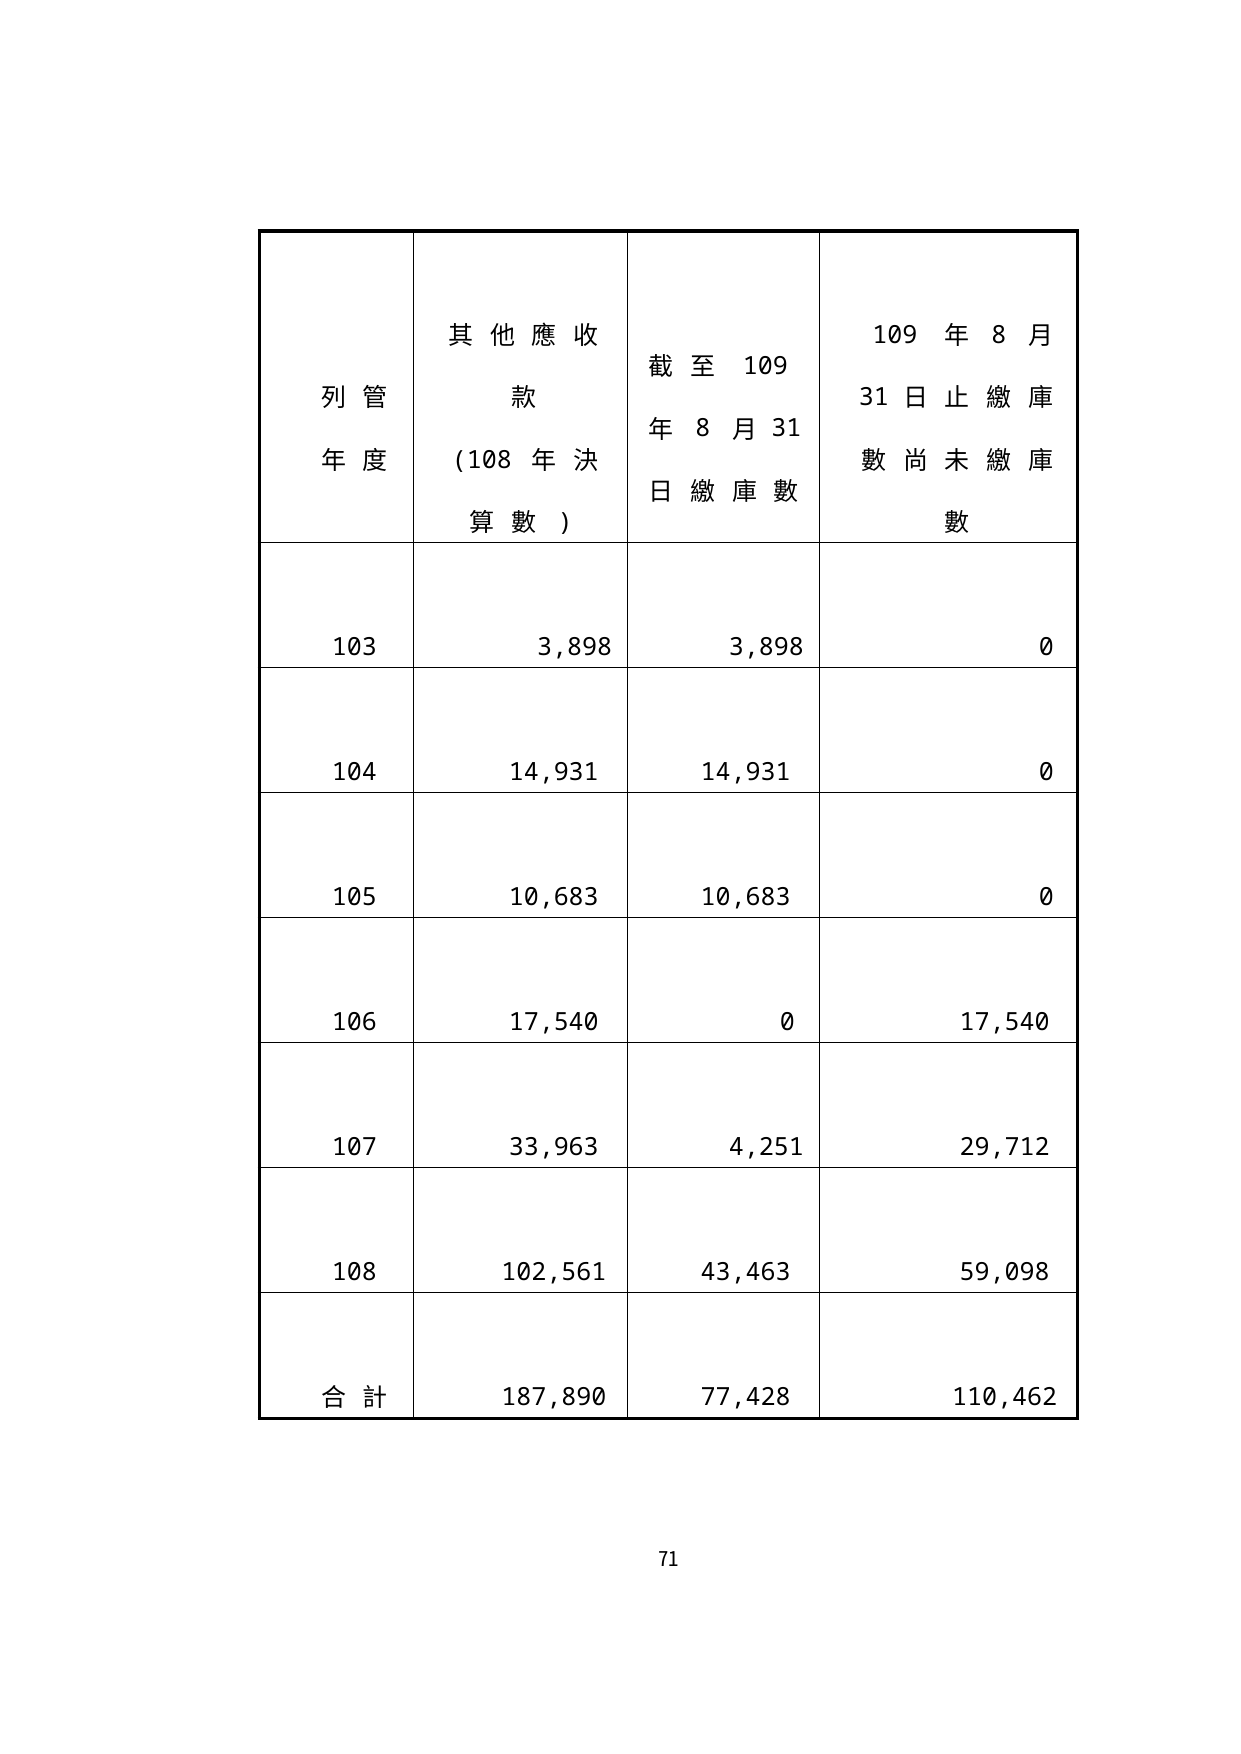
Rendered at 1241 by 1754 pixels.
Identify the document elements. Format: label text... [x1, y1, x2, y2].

table_cell 17,540 [414, 918, 627, 1042]
table_cell 0 [820, 793, 1076, 917]
table_cell 0 [820, 668, 1076, 792]
table_cell 33,963 [414, 1043, 627, 1167]
table_cell 59,098 [820, 1168, 1076, 1292]
table_cell 0 [820, 543, 1076, 667]
table_cell 合計 [261, 1293, 413, 1417]
table_cell 110,462 [820, 1293, 1076, 1417]
table_cell 3,898 [628, 543, 819, 667]
table_cell 4,251 [628, 1043, 819, 1167]
table_cell 105 [261, 793, 413, 917]
table_cell 10,683 [414, 793, 627, 917]
table_cell 107 [261, 1043, 413, 1167]
table_cell 43,463 [628, 1168, 819, 1292]
table_header 109年8月31日止繳庫數尚未繳庫數 [820, 233, 1076, 542]
table_cell 14,931 [414, 668, 627, 792]
table_cell 14,931 [628, 668, 819, 792]
table_cell 103 [261, 543, 413, 667]
table_cell 29,712 [820, 1043, 1076, 1167]
table_cell 10,683 [628, 793, 819, 917]
table_cell 77,428 [628, 1293, 819, 1417]
table_cell 104 [261, 668, 413, 792]
table_cell 102,561 [414, 1168, 627, 1292]
table_header 截至109年8月31日繳庫數 [628, 233, 819, 542]
table_cell 0 [628, 918, 819, 1042]
table_cell 3,898 [414, 543, 627, 667]
table_header 列管年度 [261, 233, 413, 542]
table_cell 106 [261, 918, 413, 1042]
table_header 其他應收款 (108年決算數) [414, 233, 627, 542]
table_cell 17,540 [820, 918, 1076, 1042]
table_cell 108 [261, 1168, 413, 1292]
table_cell 187,890 [414, 1293, 627, 1417]
